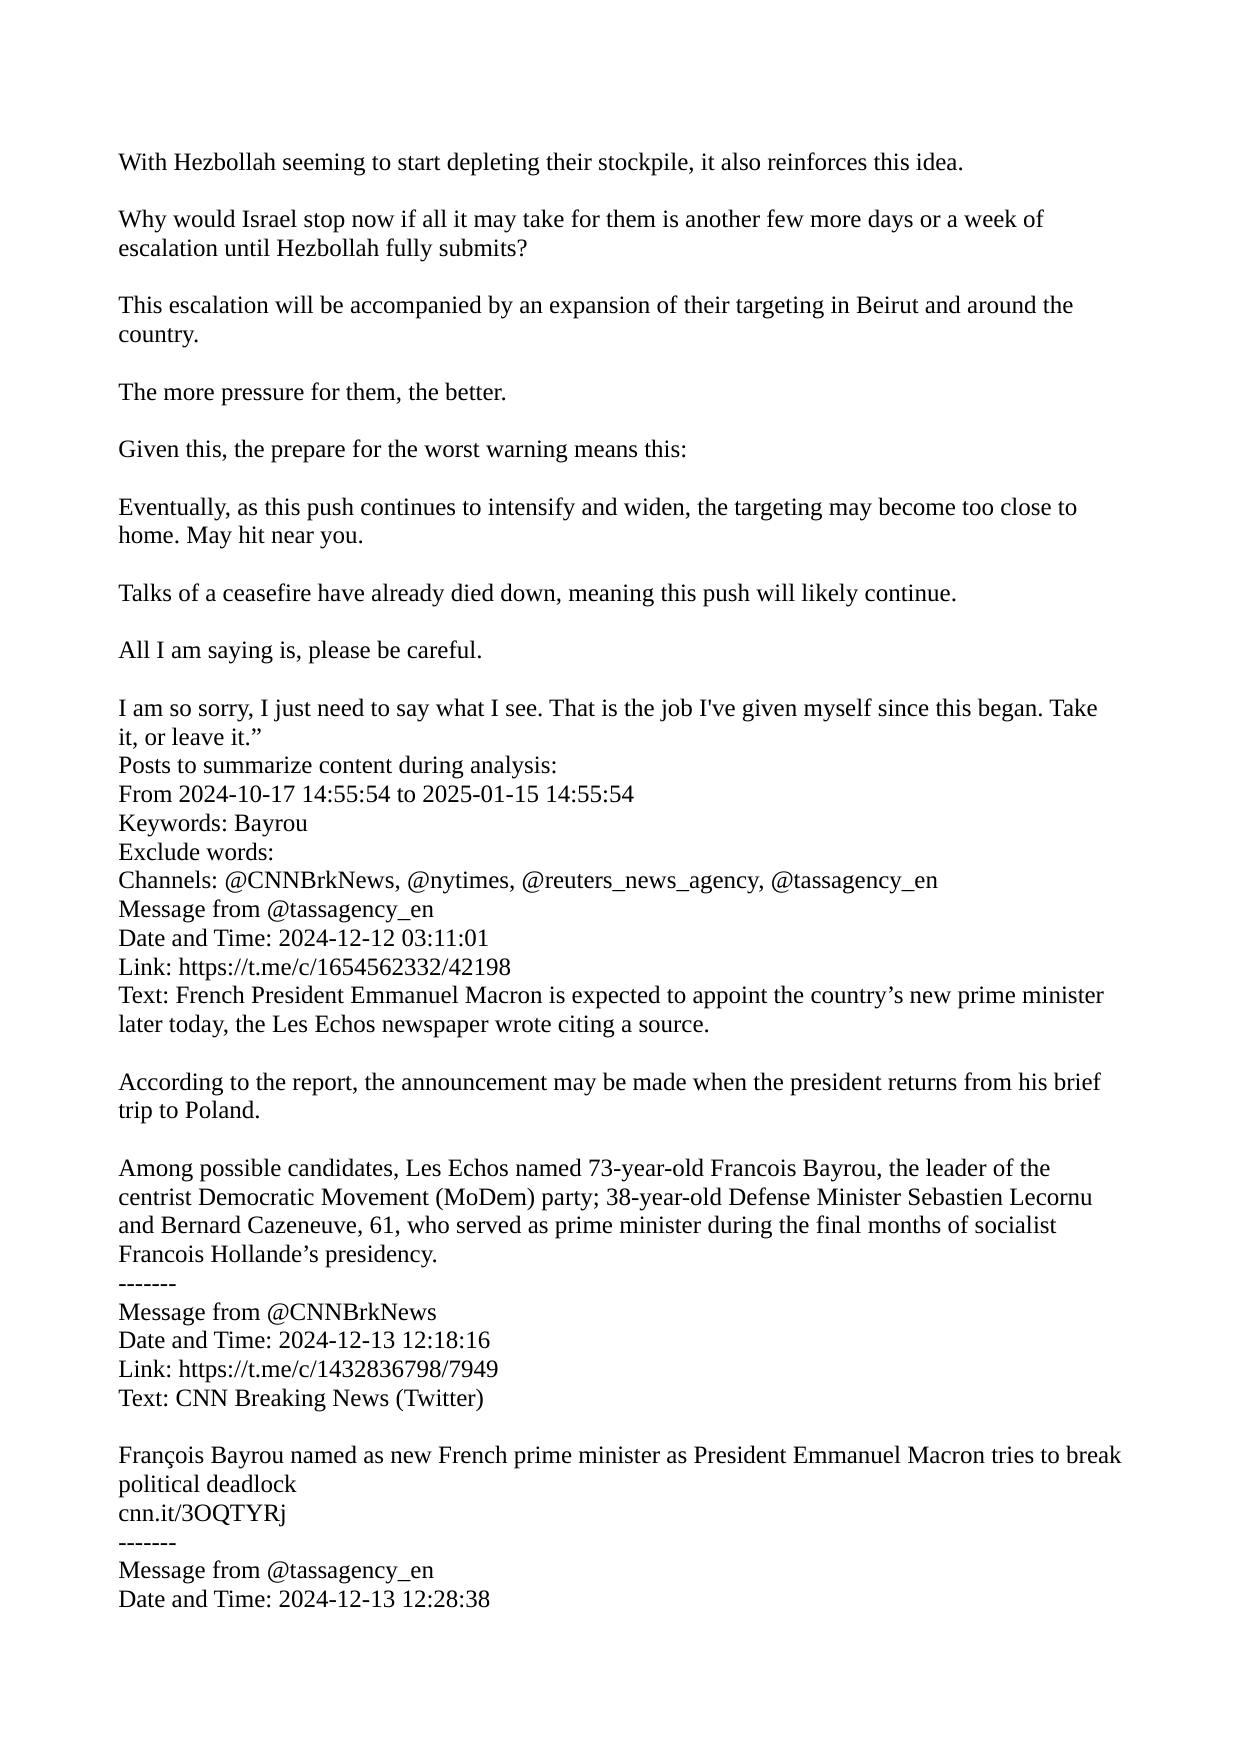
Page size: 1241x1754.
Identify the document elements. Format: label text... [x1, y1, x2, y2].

text The more pressure for them, the better. [118, 377, 1122, 406]
text François Bayrou named as new French prime minister as President Emmanuel Macron tries to break political deadlock [118, 1441, 1122, 1498]
text Channels: @CNNBrkNews, @nytimes, @reuters_news_agency, @tassagency_en [118, 866, 1122, 894]
text Posts to summarize content during analysis: [118, 751, 1122, 779]
text Date and Time: 2024-12-12 03:11:01 [118, 923, 1122, 952]
text From 2024-10-17 14:55:54 to 2025-01-15 14:55:54 [118, 779, 1122, 808]
text Keywords: Bayrou [118, 808, 1122, 837]
text Given this, the prepare for the worst warning means this: [118, 434, 1122, 463]
text Message from @CNNBrkNews [118, 1297, 1122, 1326]
text ------- [118, 1268, 1122, 1297]
text Message from @tassagency_en [118, 1556, 1122, 1584]
text Text: ‌CNN Breaking News (Twitter) [118, 1383, 1122, 1412]
text Text: French President Emmanuel Macron is expected to appoint the country’s new prime minister later today, the Les Echos newspaper wrote citing a source. [118, 981, 1122, 1038]
text This escalation will be accompanied by an expansion of their targeting in Beirut and around the country. [118, 291, 1122, 348]
text cnn.it/3OQTYRj [118, 1498, 1122, 1527]
text Among possible candidates, Les Echos named 73-year-old Francois Bayrou, the leader of the centrist Democratic Movement (MoDem) party; 38-year-old Defense Minister Sebastien Lecornu and Bernard Cazeneuve, 61, who served as prime minister during the final months of socialist Francois Hollande’s presidency. [118, 1153, 1122, 1268]
text According to the report, the announcement may be made when the president returns from his brief trip to Poland. [118, 1067, 1122, 1124]
text With Hezbollah seeming to start depleting their stockpile, it also reinforces this idea. [118, 147, 1122, 176]
text Eventually, as this push continues to intensify and widen, the targeting may become too close to home. May hit near you. [118, 492, 1122, 549]
text ------- [118, 1527, 1122, 1556]
text Link: https://t.me/c/1654562332/42198 [118, 952, 1122, 981]
text All I am saying is, please be careful. [118, 636, 1122, 664]
text Date and Time: 2024-12-13 12:28:38 [118, 1584, 1122, 1613]
text Exclude words: [118, 837, 1122, 866]
text Why would Israel stop now if all it may take for them is another few more days or a week of escalation until Hezbollah fully submits? [118, 204, 1122, 262]
text Date and Time: 2024-12-13 12:18:16 [118, 1326, 1122, 1354]
text Link: https://t.me/c/1432836798/7949 [118, 1354, 1122, 1383]
text Talks of a ceasefire have already died down, meaning this push will likely continue. [118, 578, 1122, 607]
text I am so sorry, I just need to say what I see. That is the job I've given myself since this began. Take it, or leave it.” [118, 693, 1122, 751]
text Message from @tassagency_en [118, 894, 1122, 923]
